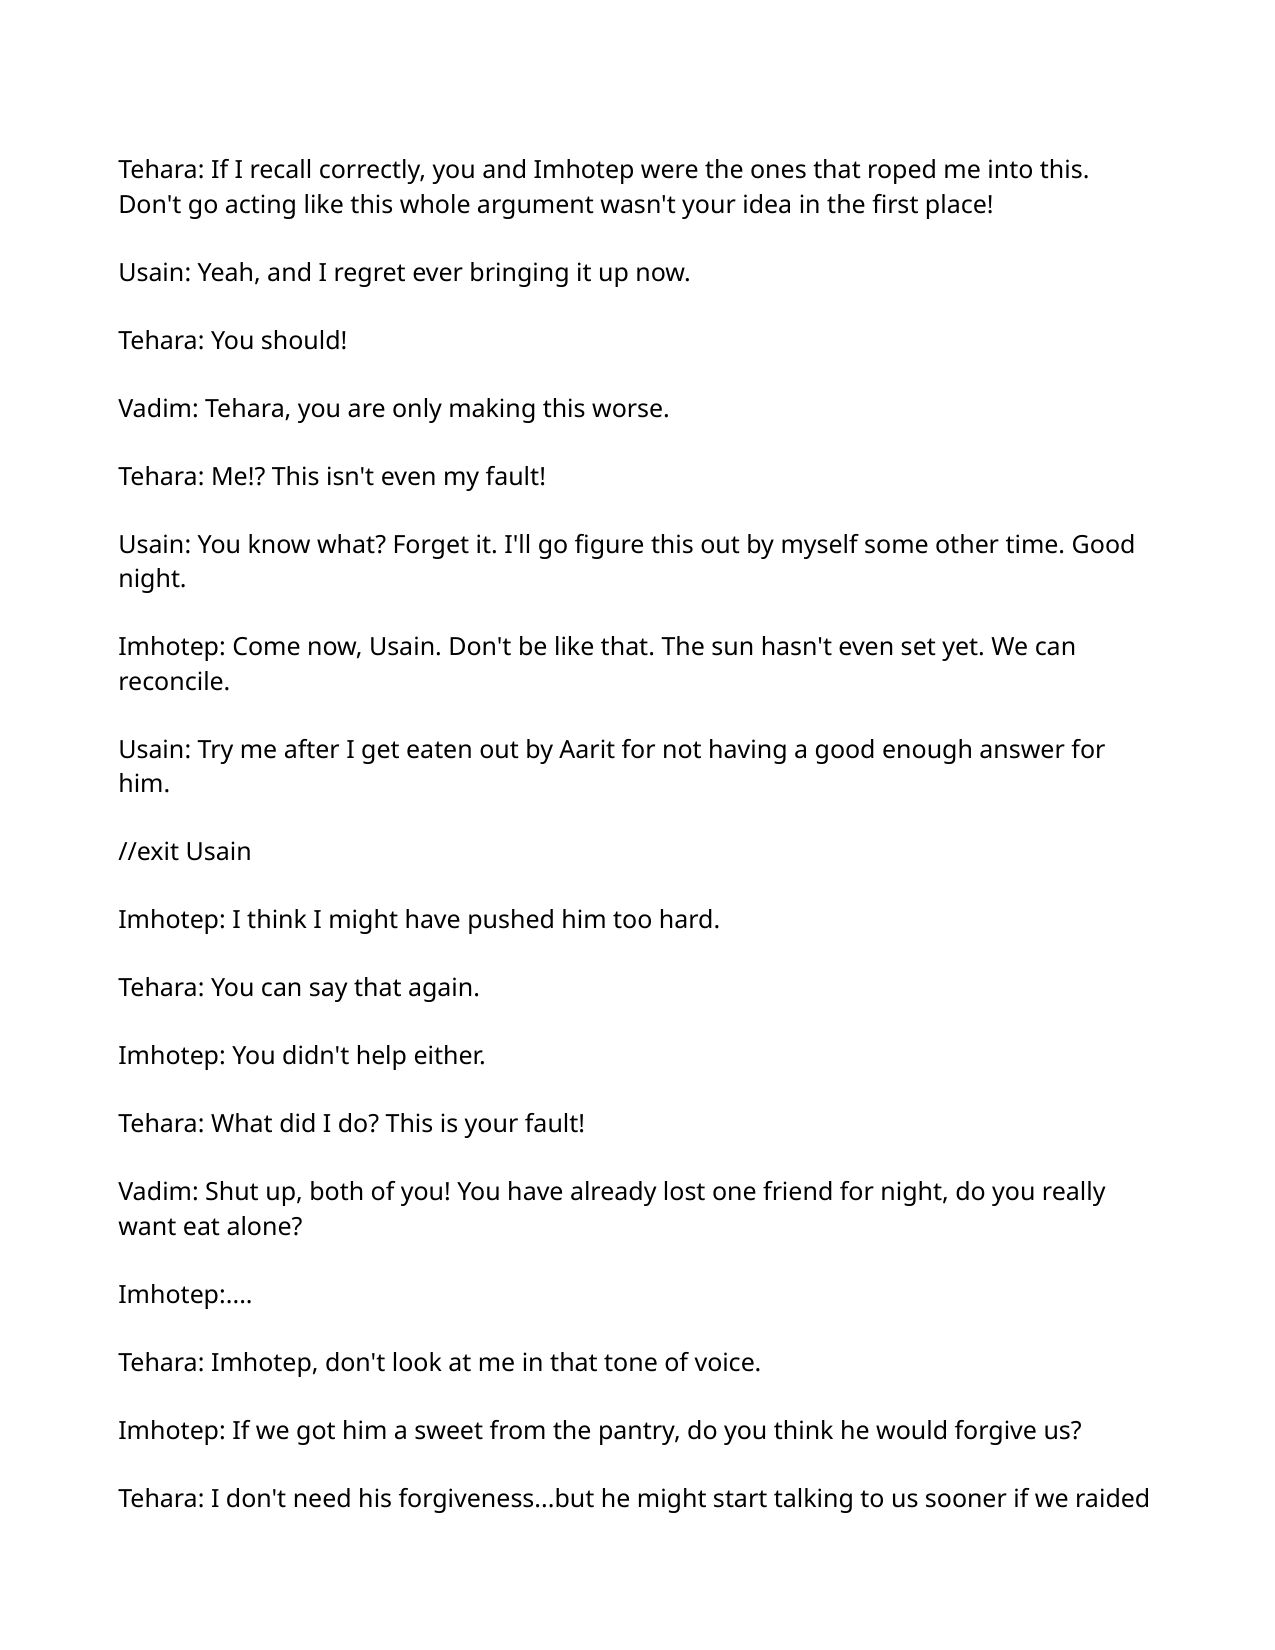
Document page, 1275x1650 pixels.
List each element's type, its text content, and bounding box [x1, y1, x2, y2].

text Tehara: What did I do? This is your fault! [118, 1106, 1157, 1140]
text Usain: Yeah, and I regret ever bringing it up now. [118, 254, 1157, 288]
text Imhotep: Come now, Usain. Don't be like that. The sun hasn't even set yet. We can reconcile. [118, 629, 1157, 697]
text Usain: Try me after I get eaten out by Aarit for not having a good enough answer for him. [118, 731, 1157, 799]
text Imhotep: I think I might have pushed him too hard. [118, 902, 1157, 936]
text Tehara: If I recall correctly, you and Imhotep were the ones that roped me into this. Don't go acting like this whole argument wasn't your idea in the first place! [118, 152, 1157, 220]
text Tehara: You should! [118, 322, 1157, 357]
text Tehara: Me!? This isn't even my fault! [118, 459, 1157, 493]
text Tehara: You can say that again. [118, 970, 1157, 1004]
text Imhotep: If we got him a sweet from the pantry, do you think he would forgive us? [118, 1412, 1157, 1447]
text Tehara: Imhotep, don't look at me in that tone of voice. [118, 1344, 1157, 1378]
text Imhotep:.... [118, 1276, 1157, 1310]
text Tehara: I don't need his forgiveness...but he might start talking to us sooner if we raided [118, 1481, 1157, 1515]
text Usain: You know what? Forget it. I'll go figure this out by myself some other time. Good night. [118, 527, 1157, 595]
text Vadim: Tehara, you are only making this worse. [118, 391, 1157, 425]
text Imhotep: You didn't help either. [118, 1038, 1157, 1072]
text //exit Usain [118, 833, 1157, 867]
text Vadim: Shut up, both of you! You have already lost one friend for night, do you really want eat alone? [118, 1174, 1157, 1242]
